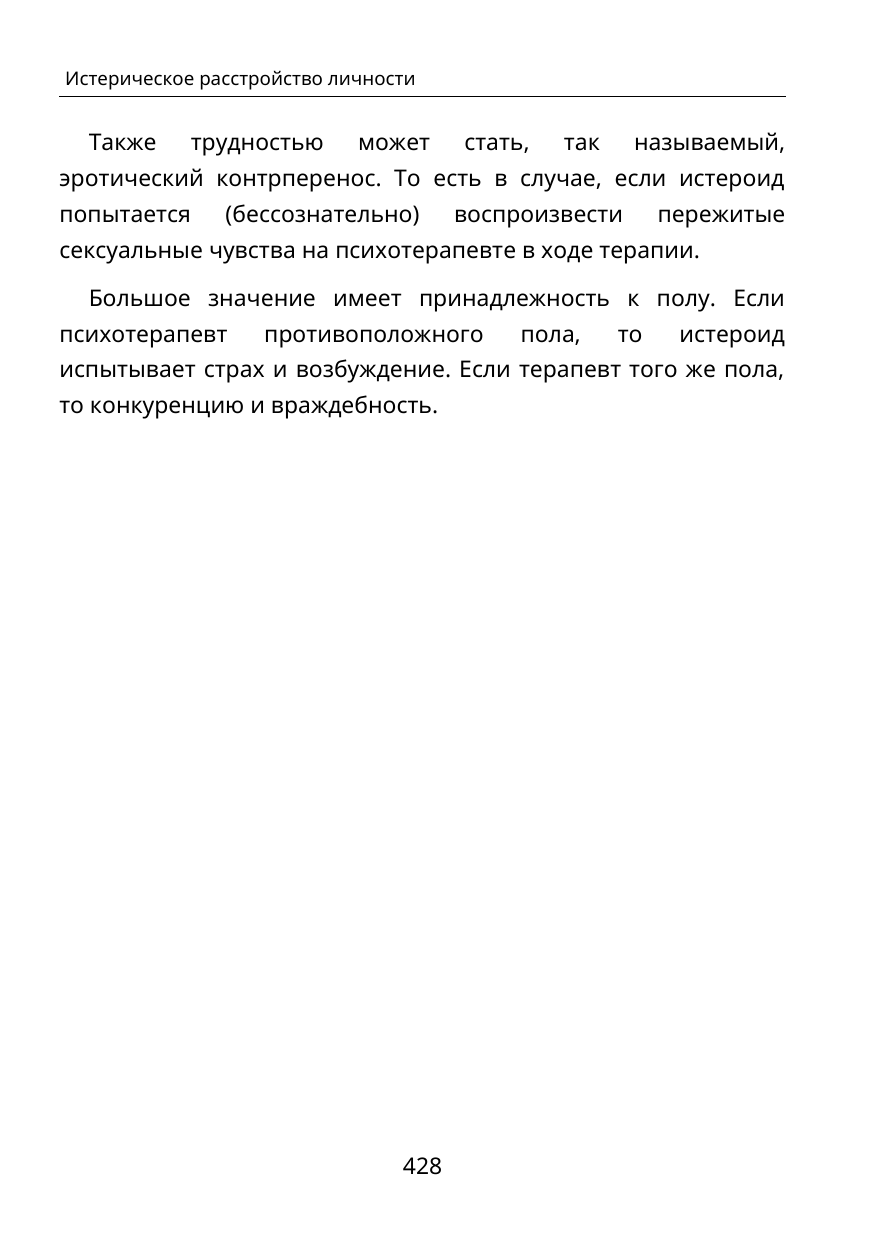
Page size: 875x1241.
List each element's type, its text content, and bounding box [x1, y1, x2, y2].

text Также трудностью может стать, так называемый, эротический контрперенос. То есть в случае, если истероид попытается (бессознательно) воспроизвести пережитые сексуальные чувства на психотерапевте в ходе терапии. [59, 126, 786, 265]
text Большое значение имеет принадлежность к полу. Если психотерапевт противоположного пола, то истероид испытывает страх и возбуждение. Если терапевт того же пола, то конкуренцию и враждебность. [59, 282, 786, 421]
